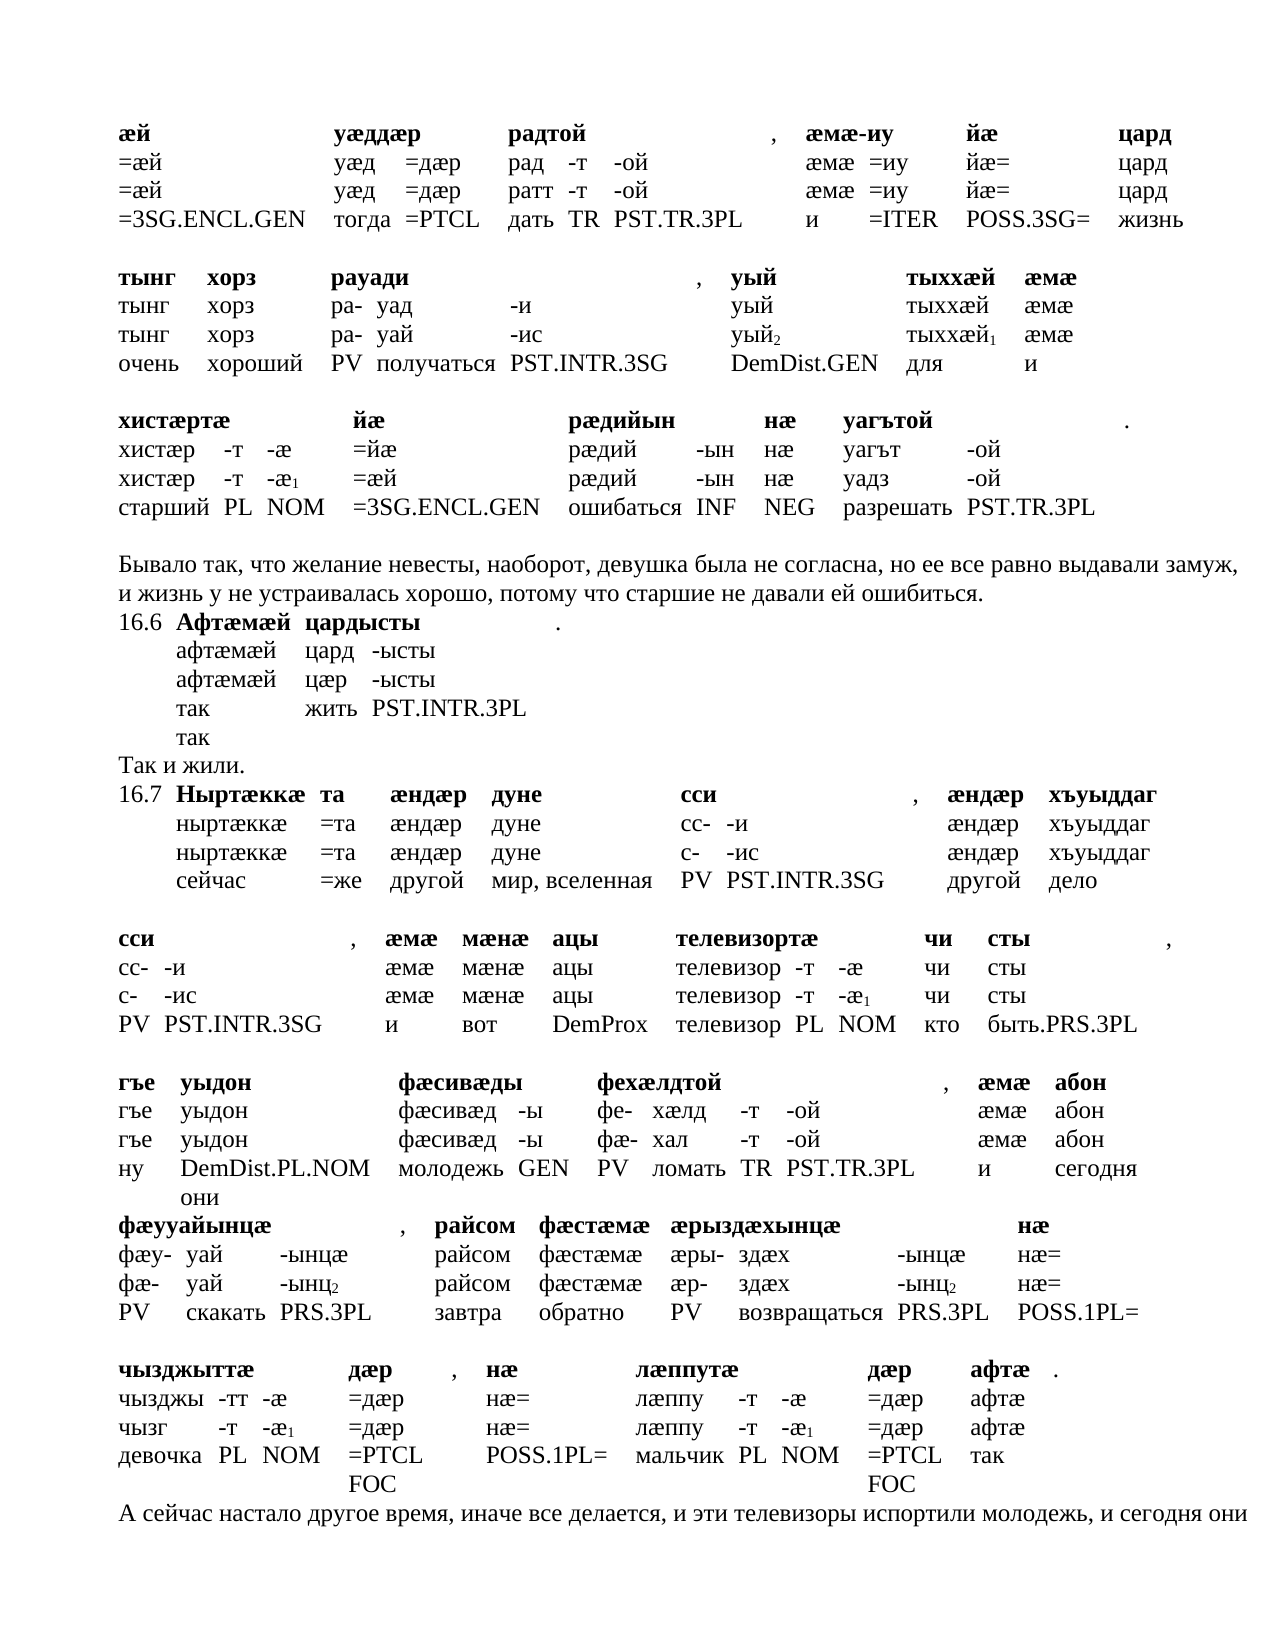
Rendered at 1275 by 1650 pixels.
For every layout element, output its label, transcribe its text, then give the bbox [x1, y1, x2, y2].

text -ынц2 [897, 1268, 989, 1297]
text POSS.1PL= [1017, 1297, 1139, 1326]
text девочка [118, 1441, 204, 1469]
text так [176, 693, 277, 722]
text DemDist.GEN [731, 348, 879, 377]
text получаться [376, 348, 496, 377]
text =æй [118, 147, 306, 176]
text =иу [868, 147, 938, 176]
text и [1024, 348, 1073, 377]
text нæ [764, 406, 829, 434]
text -т [224, 463, 253, 492]
text PV [118, 1009, 150, 1038]
text уый [731, 262, 892, 291]
text йæ= [966, 176, 1091, 204]
text Ныртæккæ [176, 779, 306, 808]
text æр- [670, 1268, 724, 1297]
text чи [924, 952, 960, 981]
text -т [795, 981, 824, 1009]
text æндæр [947, 779, 1035, 808]
text =дæр [867, 1412, 942, 1441]
text DemDist.PL.NOM [180, 1153, 371, 1182]
text -ой [614, 147, 743, 176]
text дуне [491, 808, 653, 837]
text цард [1118, 118, 1197, 147]
text фæ- [597, 1124, 638, 1153]
text -т [224, 434, 253, 463]
text обратно [538, 1297, 643, 1326]
text телевизортæ [676, 923, 910, 952]
text ошибаться [568, 492, 682, 521]
text афтæ [970, 1354, 1039, 1383]
text и [385, 1009, 434, 1038]
text лæппу [635, 1383, 724, 1412]
text лæппутæ [635, 1354, 853, 1383]
text здæх [738, 1268, 883, 1297]
text нæ= [1017, 1239, 1139, 1268]
text сейчас [176, 866, 287, 894]
text PL [224, 492, 253, 521]
text уæддæр [333, 118, 494, 147]
text -ынцæ [897, 1239, 989, 1268]
text нæ= [486, 1412, 608, 1441]
text здæх [738, 1239, 883, 1268]
text мæнæ [462, 952, 524, 981]
text -æ [267, 434, 325, 463]
text чи [924, 981, 960, 1009]
text -ын [696, 463, 736, 492]
text æмæ-иу [805, 118, 952, 147]
text ныртæккæ [176, 808, 287, 837]
text -æ [262, 1383, 321, 1412]
text =та [320, 837, 362, 866]
text тыххæй [906, 291, 996, 319]
text уад [376, 291, 496, 319]
text NOM [262, 1441, 321, 1469]
text так [970, 1441, 1025, 1469]
text хороший [207, 348, 303, 377]
text æры- [670, 1239, 724, 1268]
text хъуыддаг [1049, 779, 1164, 808]
text старший [118, 492, 210, 521]
text жить [305, 693, 358, 722]
text сты [987, 923, 1152, 952]
text -т [740, 1124, 772, 1153]
text фæстæмæ [538, 1268, 643, 1297]
text , [696, 262, 717, 291]
text -ой [967, 463, 1096, 492]
text -т [738, 1383, 767, 1412]
text . [1053, 1354, 1074, 1383]
text , [943, 1067, 964, 1096]
text и [978, 1153, 1027, 1182]
text рауади [331, 262, 682, 291]
text так [176, 722, 291, 751]
text -ы [518, 1124, 569, 1153]
text нæ [486, 1354, 622, 1383]
text =3SG.ENCL.GEN [353, 492, 541, 521]
text радтой [508, 118, 757, 147]
text PST.INTR.3PL [372, 693, 527, 722]
text . [555, 607, 576, 636]
text -т [568, 176, 600, 204]
text PRS.3PL [897, 1297, 989, 1326]
text тынг [118, 291, 179, 319]
text сты [987, 981, 1138, 1009]
text -ысты [372, 664, 527, 693]
text афтæмæй [176, 636, 277, 664]
text нæ= [486, 1383, 608, 1412]
text завтра [434, 1297, 511, 1326]
text =дæр [348, 1383, 423, 1412]
text сс- [118, 952, 150, 981]
text , [912, 779, 933, 808]
text телевизор [676, 981, 781, 1009]
text -т [218, 1412, 248, 1441]
text -æ1 [838, 981, 896, 1009]
text PST.INTR.3SG [510, 348, 668, 377]
text =PTCL [405, 204, 480, 233]
text хорз [207, 262, 317, 291]
text ратт [508, 176, 554, 204]
text æмæ [1024, 291, 1073, 319]
text -и [726, 808, 885, 837]
text æмæ [1024, 262, 1087, 291]
text ацы [552, 923, 662, 952]
text PV [118, 1297, 172, 1326]
text ныртæккæ [176, 837, 287, 866]
text цард [1118, 147, 1183, 176]
text -ынцæ [279, 1239, 372, 1268]
text -ой [786, 1096, 915, 1124]
text молодежь [398, 1153, 504, 1182]
text =же [320, 866, 362, 894]
text PV [597, 1153, 638, 1182]
text . [1123, 406, 1144, 434]
text =PTCL [867, 1441, 942, 1469]
text разрешать [843, 492, 953, 521]
text другой [947, 866, 1021, 894]
text йæ [966, 118, 1104, 147]
text -тт [218, 1383, 248, 1412]
text чи [924, 923, 974, 952]
text хал [652, 1124, 726, 1153]
text чызг [118, 1412, 204, 1441]
text æндæр [947, 808, 1021, 837]
text PST.INTR.3SG [726, 866, 885, 894]
text ломать [652, 1153, 726, 1182]
text нæ [1017, 1211, 1153, 1239]
text Так и жили. [118, 751, 1249, 779]
text -т [795, 952, 824, 981]
text хъуыддаг [1049, 837, 1150, 866]
text уыдон [180, 1067, 384, 1096]
text GEN [518, 1153, 569, 1182]
text фæсивæд [398, 1096, 504, 1124]
text дæр [867, 1354, 956, 1383]
text TR [740, 1153, 772, 1182]
text рад [508, 147, 554, 176]
text 16.7 [118, 779, 162, 808]
text PL [218, 1441, 248, 1469]
text PL [795, 1009, 824, 1038]
text æндæр [390, 837, 464, 866]
text ну [118, 1153, 152, 1182]
text PST.TR.3PL [967, 492, 1096, 521]
text =PTCL [348, 1441, 423, 1469]
text =æй [118, 176, 306, 204]
text хорз [207, 291, 303, 319]
text йæ [353, 406, 554, 434]
text и [805, 204, 855, 233]
text =дæр [348, 1412, 423, 1441]
text сси [118, 923, 336, 952]
text чызджыттæ [118, 1354, 334, 1383]
text хистæр [118, 463, 210, 492]
text -æ1 [267, 463, 325, 492]
text ацы [552, 952, 648, 981]
text хистæр [118, 434, 210, 463]
text NOM [838, 1009, 896, 1038]
text фæууайынцæ [118, 1211, 386, 1239]
text гъе [118, 1096, 152, 1124]
text цард [1118, 176, 1183, 204]
text æмæ [385, 981, 434, 1009]
text =дæр [867, 1383, 942, 1412]
text нæ= [1017, 1268, 1139, 1297]
text абон [1054, 1124, 1137, 1153]
text мир, вселенная [491, 866, 653, 894]
text -ысты [372, 636, 527, 664]
text дуне [491, 837, 653, 866]
text , [771, 118, 792, 147]
text PST.TR.3PL [614, 204, 743, 233]
text æрыздæхынцæ [670, 1211, 1003, 1239]
text йæ= [966, 147, 1091, 176]
text уагът [843, 434, 953, 463]
text -æ1 [262, 1412, 321, 1441]
text -т [738, 1412, 767, 1441]
text тынг [118, 319, 179, 348]
text INF [696, 492, 736, 521]
text =дæр [405, 176, 480, 204]
text мальчик [635, 1441, 724, 1469]
text быть.PRS.3PL [987, 1009, 1138, 1038]
text ра- [331, 319, 363, 348]
text -ис [510, 319, 668, 348]
text æмæ [1024, 319, 1073, 348]
text другой [390, 866, 464, 894]
text -ы [518, 1096, 569, 1124]
text -ис [726, 837, 885, 866]
text сты [987, 952, 1138, 981]
text NOM [267, 492, 325, 521]
text , [451, 1354, 472, 1383]
text телевизор [676, 952, 781, 981]
text райсом [434, 1239, 511, 1268]
text -ой [967, 434, 1096, 463]
text сегодня [1054, 1153, 1137, 1182]
text =3SG.ENCL.GEN [118, 204, 306, 233]
text =æй [353, 463, 541, 492]
text уай [186, 1268, 266, 1297]
text PV [670, 1297, 724, 1326]
text уыдон [180, 1124, 371, 1153]
text с- [680, 837, 712, 866]
text PST.INTR.3SG [164, 1009, 322, 1038]
text Бывало так, что желание невесты, наоборот, девушка была не согласна, но ее все равно выдавали замуж, и жизнь у не устраивалась хорошо, потому что старшие не давали ей ошибиться. [118, 549, 1249, 607]
text цардысты [305, 607, 541, 636]
text тыххæй [906, 262, 1010, 291]
text хорз [207, 319, 303, 348]
text -т [740, 1096, 772, 1124]
text -æ [838, 952, 896, 981]
text телевизор [676, 1009, 781, 1038]
text æмæ [978, 1096, 1027, 1124]
text фехæлдтой [597, 1067, 929, 1096]
text цард [305, 636, 358, 664]
text райсом [434, 1268, 511, 1297]
text -и [164, 952, 322, 981]
text они [180, 1182, 384, 1211]
text гъе [118, 1124, 152, 1153]
text DemProx [552, 1009, 648, 1038]
text PST.TR.3PL [786, 1153, 915, 1182]
text -ынц2 [279, 1268, 372, 1297]
text тогда [333, 204, 391, 233]
text уæд [333, 147, 391, 176]
text рæдийын [568, 406, 750, 434]
text POSS.3SG= [966, 204, 1091, 233]
text -ой [614, 176, 743, 204]
text TR [568, 204, 600, 233]
text =ITER [868, 204, 938, 233]
text цæр [305, 664, 358, 693]
text уагътой [843, 406, 1110, 434]
text хæлд [652, 1096, 726, 1124]
text фæсивæды [398, 1067, 583, 1096]
text æндæр [390, 808, 464, 837]
text тыххæй1 [906, 319, 996, 348]
text фæстæмæ [538, 1239, 643, 1268]
text , [399, 1211, 421, 1239]
text для [906, 348, 996, 377]
text уай [186, 1239, 266, 1268]
text возвращаться [738, 1297, 883, 1326]
text дело [1049, 866, 1150, 894]
text скакать [186, 1297, 266, 1326]
text =иу [868, 176, 938, 204]
text нæ [764, 463, 815, 492]
text -æ1 [781, 1412, 839, 1441]
text хъуыддаг [1049, 808, 1150, 837]
text вот [462, 1009, 524, 1038]
text =та [320, 808, 362, 837]
text æндæр [947, 837, 1021, 866]
text NOM [781, 1441, 839, 1469]
text афтæмæй [176, 664, 277, 693]
text æмæ [805, 176, 855, 204]
text æмæ [978, 1124, 1027, 1153]
text жизнь [1118, 204, 1183, 233]
text =йæ [353, 434, 541, 463]
text дæр [348, 1354, 437, 1383]
text ра- [331, 291, 363, 319]
text FOC [348, 1469, 437, 1498]
text дать [508, 204, 554, 233]
text NEG [764, 492, 815, 521]
text абон [1054, 1067, 1151, 1096]
text уай [376, 319, 496, 348]
text =дæр [405, 147, 480, 176]
text мæнæ [462, 923, 538, 952]
text с- [118, 981, 150, 1009]
text фе- [597, 1096, 638, 1124]
text 16.6 [118, 607, 162, 636]
text , [1166, 923, 1187, 952]
text -ын [696, 434, 736, 463]
text POSS.1PL= [486, 1441, 608, 1469]
text -т [568, 147, 600, 176]
text уæд [333, 176, 391, 204]
text афтæ [970, 1383, 1025, 1412]
text FOC [867, 1469, 956, 1498]
text æмæ [385, 952, 434, 981]
text фæ- [118, 1268, 172, 1297]
text А сейчас настало другое время, иначе все делается, и эти телевизоры испортили молодежь, и сегодня они [118, 1498, 1249, 1527]
text хистæртæ [118, 406, 339, 434]
text фæу- [118, 1239, 172, 1268]
text сс- [680, 808, 712, 837]
text -ис [164, 981, 322, 1009]
text дуне [491, 779, 667, 808]
text фæстæмæ [538, 1211, 656, 1239]
text -ой [786, 1124, 915, 1153]
text тынг [118, 262, 193, 291]
text сси [680, 779, 898, 808]
text фæсивæд [398, 1124, 504, 1153]
text уадз [843, 463, 953, 492]
text æндæр [390, 779, 478, 808]
text PV [680, 866, 712, 894]
text , [350, 923, 371, 952]
text æмæ [978, 1067, 1041, 1096]
text гъе [118, 1067, 166, 1096]
text рæдий [568, 434, 682, 463]
text PRS.3PL [279, 1297, 372, 1326]
text очень [118, 348, 179, 377]
text -и [510, 291, 668, 319]
text æй [118, 118, 320, 147]
text уый [731, 291, 879, 319]
text нæ [764, 434, 815, 463]
text -æ [781, 1383, 839, 1412]
text мæнæ [462, 981, 524, 1009]
text кто [924, 1009, 960, 1038]
text æмæ [385, 923, 448, 952]
text Афтæмæй [176, 607, 291, 636]
text уыдон [180, 1096, 371, 1124]
text райсом [434, 1211, 525, 1239]
text та [320, 779, 376, 808]
text ацы [552, 981, 648, 1009]
text уый2 [731, 319, 879, 348]
text афтæ [970, 1412, 1025, 1441]
text чызджы [118, 1383, 204, 1412]
text æмæ [805, 147, 855, 176]
text PL [738, 1441, 767, 1469]
text PV [331, 348, 363, 377]
text лæппу [635, 1412, 724, 1441]
text абон [1054, 1096, 1137, 1124]
text рæдий [568, 463, 682, 492]
